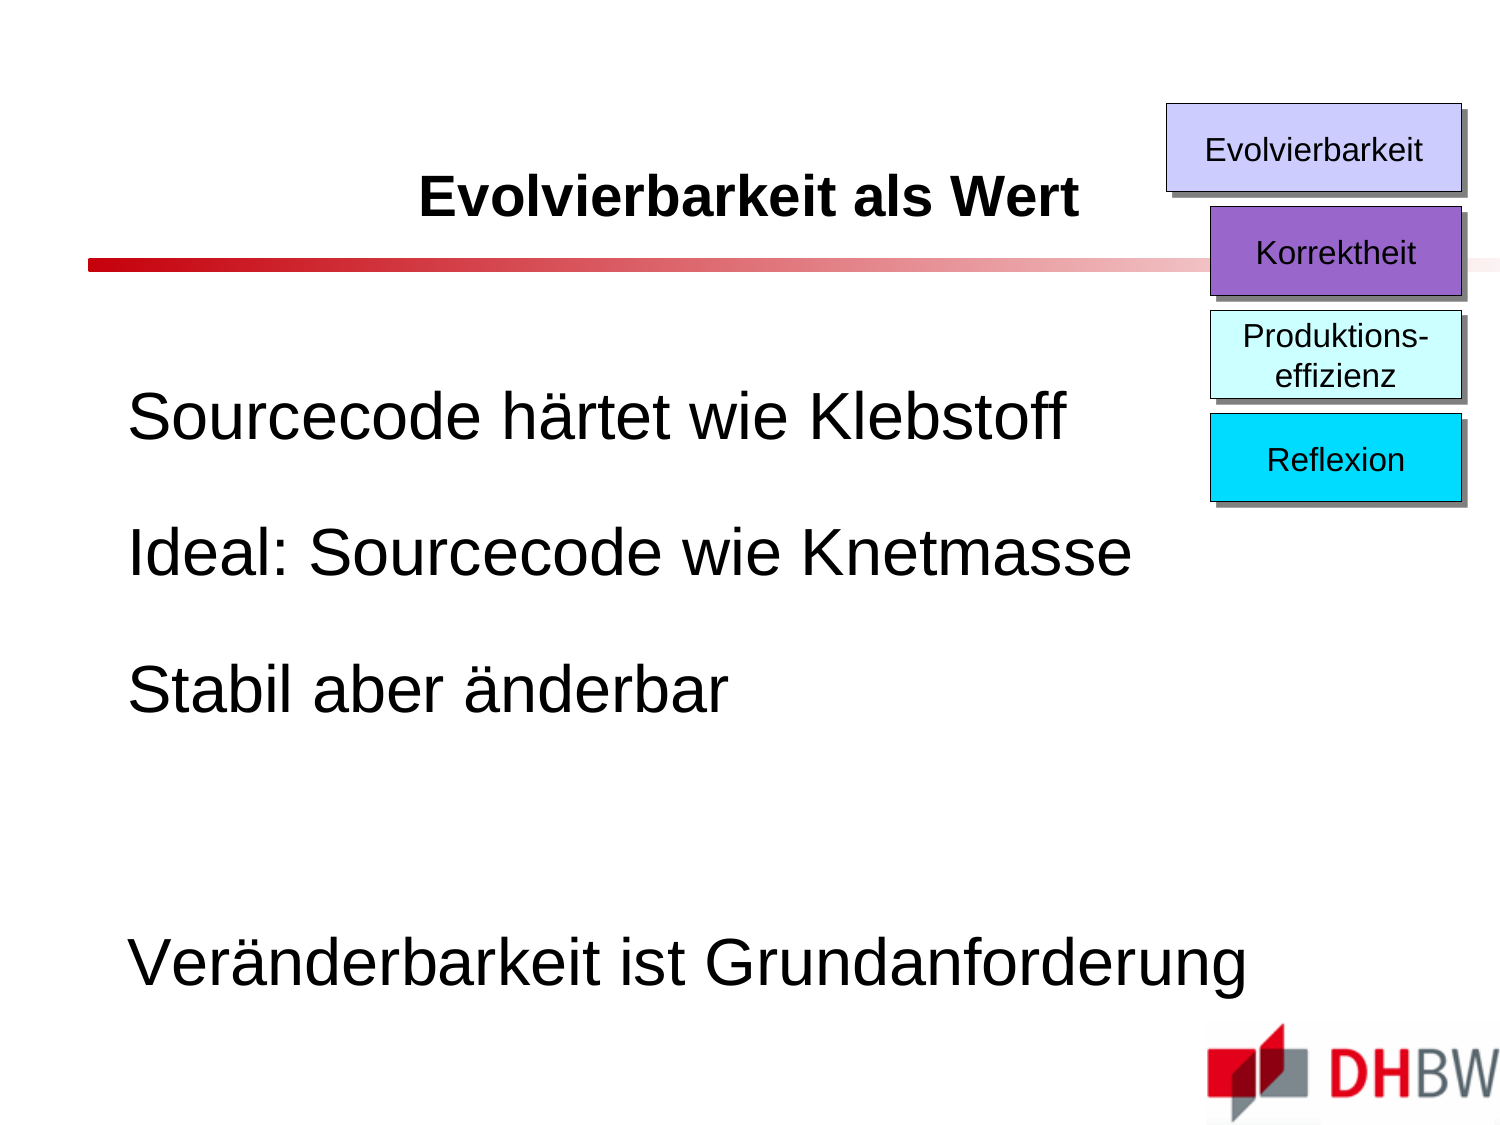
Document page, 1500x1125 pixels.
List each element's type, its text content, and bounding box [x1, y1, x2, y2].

picture [1206, 1021, 1500, 1125]
text_box Korrektheit [1210, 206, 1462, 296]
text_box Evolvierbarkeit [1166, 103, 1462, 192]
text_box Produktions- effizienz [1210, 310, 1462, 399]
list Sourcecode härtet wie Klebstoff Ideal: Sourcecode wie Knetmasse Stabil aber änderbar Veränderbarkeit ist Grundanforderung [112, 324, 1388, 1020]
text_box Reflexion [1388, 413, 1462, 502]
title Evolvierbarkeit als Wert [112, 20, 1388, 324]
